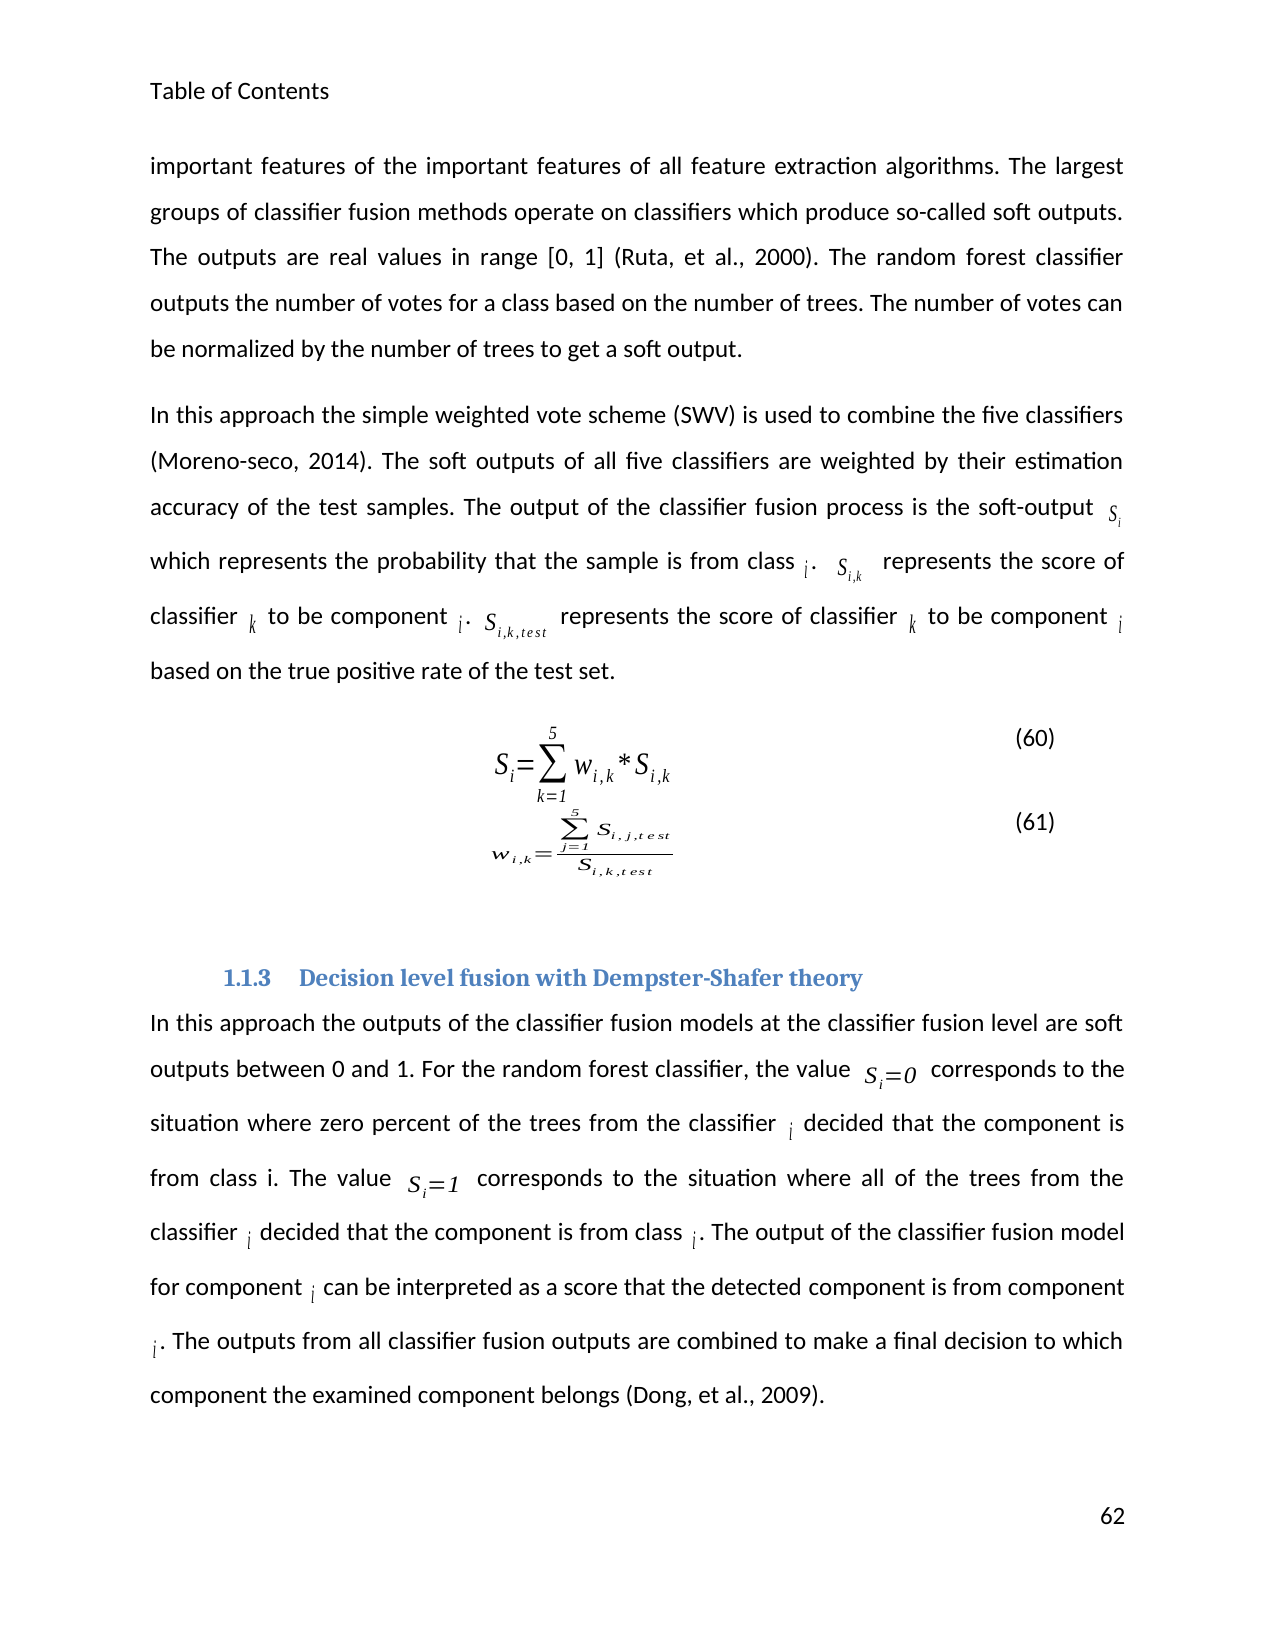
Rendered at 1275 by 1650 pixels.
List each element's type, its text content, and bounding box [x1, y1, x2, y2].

text In this approach the simple weighted vote scheme (SWV) is used to combine the five classifiers (Moreno-seco, 2014). The soft outputs of all five classifiers are weighted by their estimation accuracy of the test samples. The output of the classifier fusion process is the soft-output which represents the probability that the sample is from class. represents the score of classifier to be component . represents the score of classifier to be component based on the true positive rate of the test set. [150, 399, 1125, 686]
table_header [1080, 722, 1147, 807]
table_cell [1069, 807, 1080, 877]
table_cell [150, 807, 161, 877]
table_header [161, 722, 1003, 806]
subtitle Decision level fusion with Dempster-Shafer theory [224, 964, 1125, 993]
table_cell [1080, 807, 1147, 877]
text In this approach the outputs of the classifier fusion models at the classifier fusion level are soft outputs between 0 and 1. For the random forest classifier, the value corresponds to the situation where zero percent of the trees from the classifier decided that the component is from class i. The value corresponds to the situation where all of the trees from the classifier decided that the component is from class . The output of the classifier fusion model for component can be interpreted as a score that the detected component is from component . The outputs from all classifier fusion outputs are combined to make a final decision to which component the examined component belongs (Dong, et al., 2009). [150, 1007, 1125, 1410]
text important features of the important features of all feature extraction algorithms. The largest groups of classifier fusion methods operate on classifiers which produce so-called soft outputs. The outputs are real values in range [0, 1] (Ruta, et al., 2000). The random forest classifier outputs the number of votes for a class based on the number of trees. The number of votes can be normalized by the number of trees to get a soft output. [150, 150, 1125, 363]
table_header (61) [1004, 807, 1069, 877]
table_header [150, 722, 1080, 807]
table_header [161, 807, 1003, 877]
table_header (60) [1004, 722, 1069, 806]
